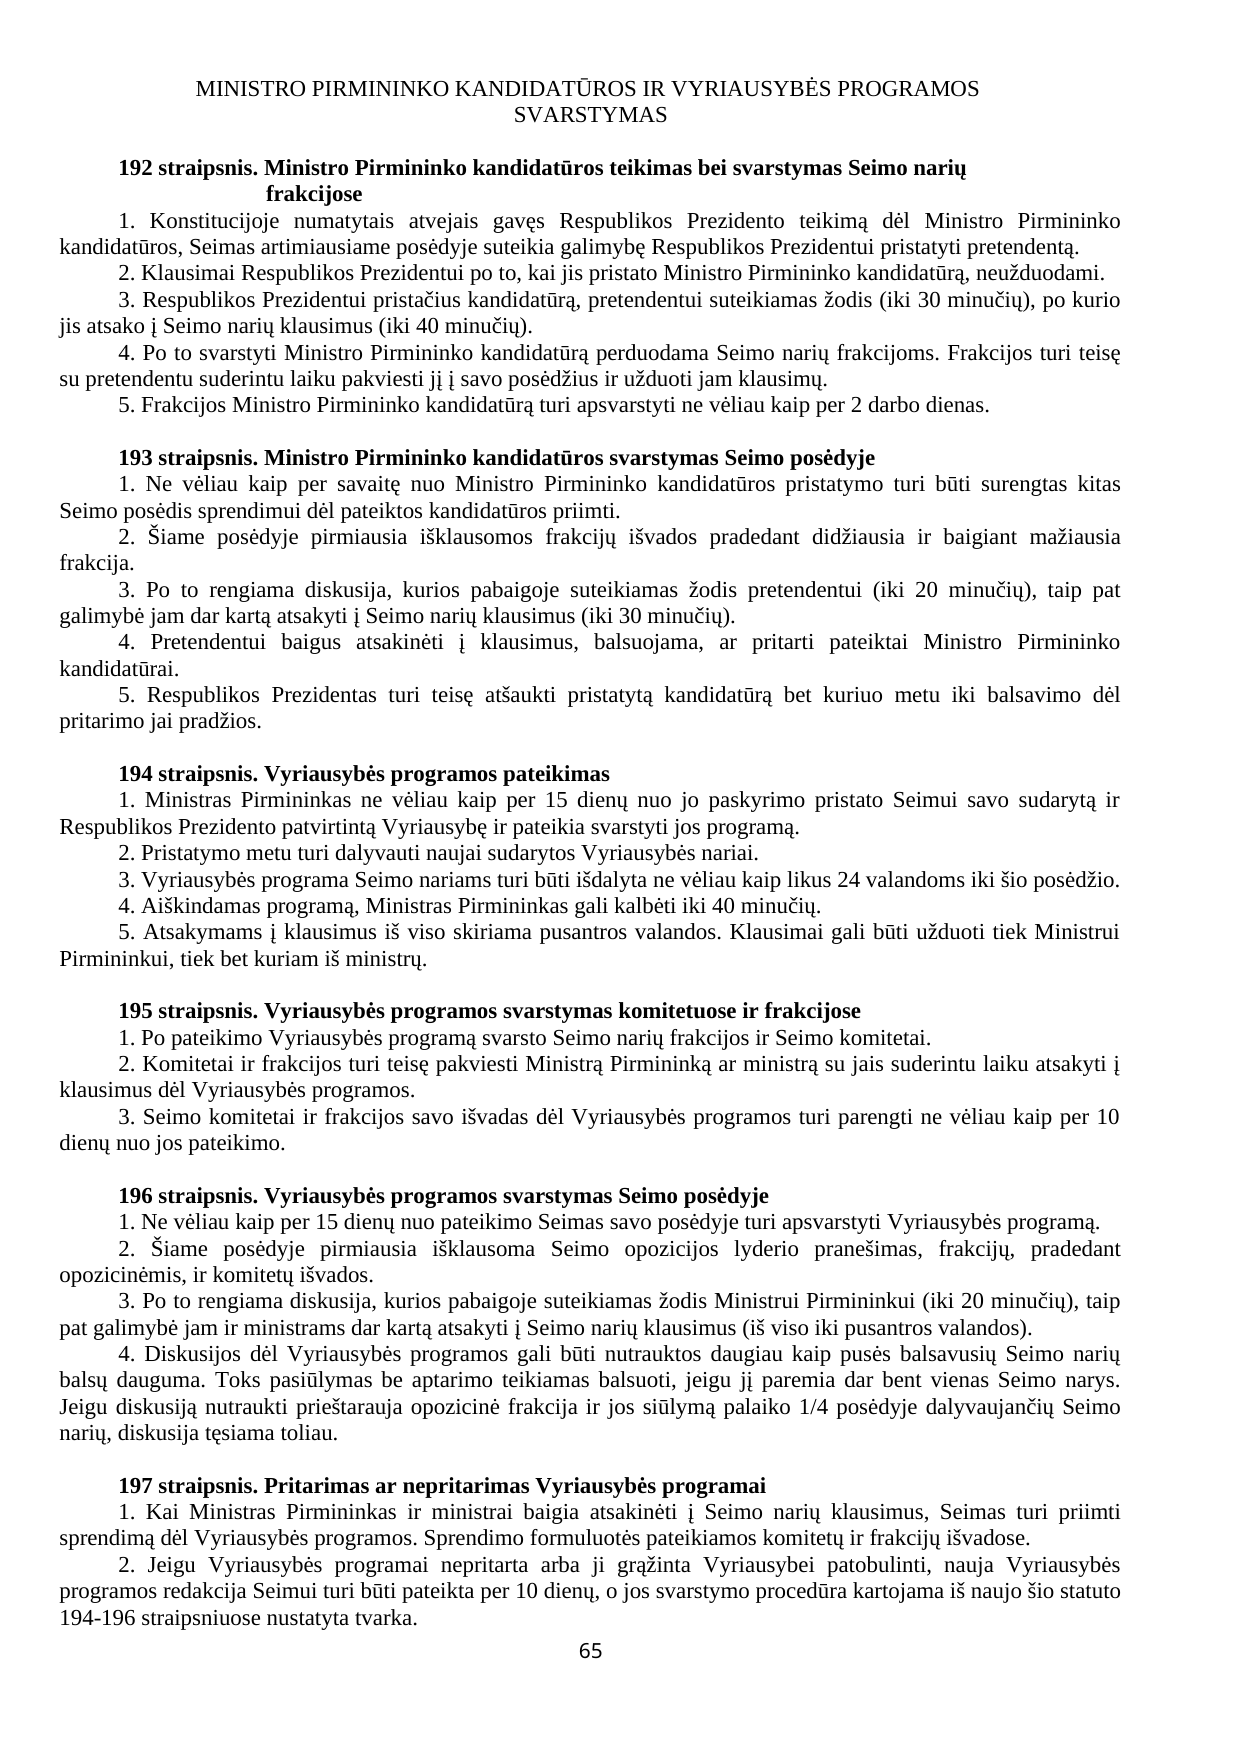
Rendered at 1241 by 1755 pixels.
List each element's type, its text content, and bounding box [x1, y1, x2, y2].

text 193 straipsnis. Ministro Pirmininko kandidatūros svarstymas Seimo posėdyje [59, 444, 1122, 470]
text 1. Konstitucijoje numatytais atvejais gavęs Respublikos Prezidento teikimą dėl Ministro Pirmininko kandidatūros, Seimas artimiausiame posėdyje suteikia galimybę Respublikos Prezidentui pristatyti pretendentą. [59, 207, 1122, 259]
text 2. Komitetai ir frakcijos turi teisę pakviesti Ministrą Pirmininką ar ministrą su jais suderintu laiku atsakyti į klausimus dėl Vyriausybės programos. [59, 1050, 1122, 1103]
text 5. Atsakymams į klausimus iš viso skiriama pusantros valandos. Klausimai gali būti užduoti tiek Ministrui Pirmininkui, tiek bet kuriam iš ministrų. [59, 918, 1122, 971]
text 195 straipsnis. Vyriausybės programos svarstymas komitetuose ir frakcijose [59, 997, 1122, 1024]
text 4. Pretendentui baigus atsakinėti į klausimus, balsuojama, ar pritarti pateiktai Ministro Pirmininko kandidatūrai. [59, 628, 1122, 681]
text 1. Ministras Pirmininkas ne vėliau kaip per 15 dienų nuo jo paskyrimo pristato Seimui savo sudarytą ir Respublikos Prezidento patvirtintą Vyriausybę ir pateikia svarstyti jos programą. [59, 787, 1122, 839]
text 5. Respublikos Prezidentas turi teisę atšaukti pristatytą kandidatūrą bet kuriuo metu iki balsavimo dėl pritarimo jai pradžios. [59, 681, 1122, 734]
text 3. Vyriausybės programa Seimo nariams turi būti išdalyta ne vėliau kaip likus 24 valandoms iki šio posėdžio. [59, 866, 1122, 892]
text 5. Frakcijos Ministro Pirmininko kandidatūrą turi apsvarstyti ne vėliau kaip per 2 darbo dienas. [59, 391, 1122, 418]
text 3. Seimo komitetai ir frakcijos savo išvadas dėl Vyriausybės programos turi parengti ne vėliau kaip per 10 dienų nuo jos pateikimo. [59, 1103, 1122, 1156]
text 4. Aiškindamas programą, Ministras Pirmininkas gali kalbėti iki 40 minučių. [59, 892, 1122, 918]
text 2. Šiame posėdyje pirmiausia išklausoma Seimo opozicijos lyderio pranešimas, frakcijų, pradedant opozicinėmis, ir komitetų išvados. [59, 1234, 1122, 1287]
text 1. Ne vėliau kaip per savaitę nuo Ministro Pirmininko kandidatūros pristatymo turi būti surengtas kitas Seimo posėdis sprendimui dėl pateiktos kandidatūros priimti. [59, 470, 1122, 523]
text 3. Po to rengiama diskusija, kurios pabaigoje suteikiamas žodis pretendentui (iki 20 minučių), taip pat galimybė jam dar kartą atsakyti į Seimo narių klausimus (iki 30 minučių). [59, 576, 1122, 628]
text SVARSTYMAS [59, 101, 1122, 128]
text 1. Kai Ministras Pirmininkas ir ministrai baigia atsakinėti į Seimo narių klausimus, Seimas turi priimti sprendimą dėl Vyriausybės programos. Sprendimo formuluotės pateikiamos komitetų ir frakcijų išvadose. [59, 1498, 1122, 1551]
text 2. Šiame posėdyje pirmiausia išklausomos frakcijų išvados pradedant didžiausia ir baigiant mažiausia frakcija. [59, 523, 1122, 576]
text 4. Diskusijos dėl Vyriausybės programos gali būti nutrauktos daugiau kaip pusės balsavusių Seimo narių balsų dauguma. Toks pasiūlymas be aptarimo teikiamas balsuoti, jeigu jį paremia dar bent vienas Seimo narys. Jeigu diskusiją nutraukti prieštarauja opozicinė frakcija ir jos siūlymą palaiko 1/4 posėdyje dalyvaujančių Seimo narių, diskusija tęsiama toliau. [59, 1340, 1122, 1445]
text MINISTRO PIRMININKO KANDIDATŪROS IR VYRIAUSYBĖS PROGRAMOS [59, 75, 1122, 101]
text 3. Po to rengiama diskusija, kurios pabaigoje suteikiamas žodis Ministrui Pirmininkui (iki 20 minučių), taip pat galimybė jam ir ministrams dar kartą atsakyti į Seimo narių klausimus (iš viso iki pusantros valandos). [59, 1287, 1122, 1340]
text 4. Po to svarstyti Ministro Pirmininko kandidatūrą perduodama Seimo narių frakcijoms. Frakcijos turi teisę su pretendentu suderintu laiku pakviesti jį į savo posėdžius ir užduoti jam klausimų. [59, 338, 1122, 391]
text 1. Ne vėliau kaip per 15 dienų nuo pateikimo Seimas savo posėdyje turi apsvarstyti Vyriausybės programą. [59, 1208, 1122, 1234]
text 1. Po pateikimo Vyriausybės programą svarsto Seimo narių frakcijos ir Seimo komitetai. [59, 1024, 1122, 1050]
text 197 straipsnis. Pritarimas ar nepritarimas Vyriausybės programai [59, 1472, 1122, 1498]
text 2. Jeigu Vyriausybės programai nepritarta arba ji grąžinta Vyriausybei patobulinti, nauja Vyriausybės programos redakcija Seimui turi būti pateikta per 10 dienų, o jos svarstymo procedūra kartojama iš naujo šio statuto 194-196 straipsniuose nustatyta tvarka. [59, 1551, 1122, 1630]
text 2. Klausimai Respublikos Prezidentui po to, kai jis pristato Ministro Pirmininko kandidatūrą, neužduodami. [59, 259, 1122, 286]
text 196 straipsnis. Vyriausybės programos svarstymas Seimo posėdyje [59, 1182, 1122, 1208]
text frakcijose [266, 180, 1122, 207]
text 3. Respublikos Prezidentui pristačius kandidatūrą, pretendentui suteikiamas žodis (iki 30 minučių), po kurio jis atsako į Seimo narių klausimus (iki 40 minučių). [59, 286, 1122, 338]
text 192 straipsnis. Ministro Pirmininko kandidatūros teikimas bei svarstymas Seimo narių [118, 154, 1122, 180]
text 194 straipsnis. Vyriausybės programos pateikimas [59, 760, 1122, 787]
text 2. Pristatymo metu turi dalyvauti naujai sudarytos Vyriausybės nariai. [59, 839, 1122, 866]
